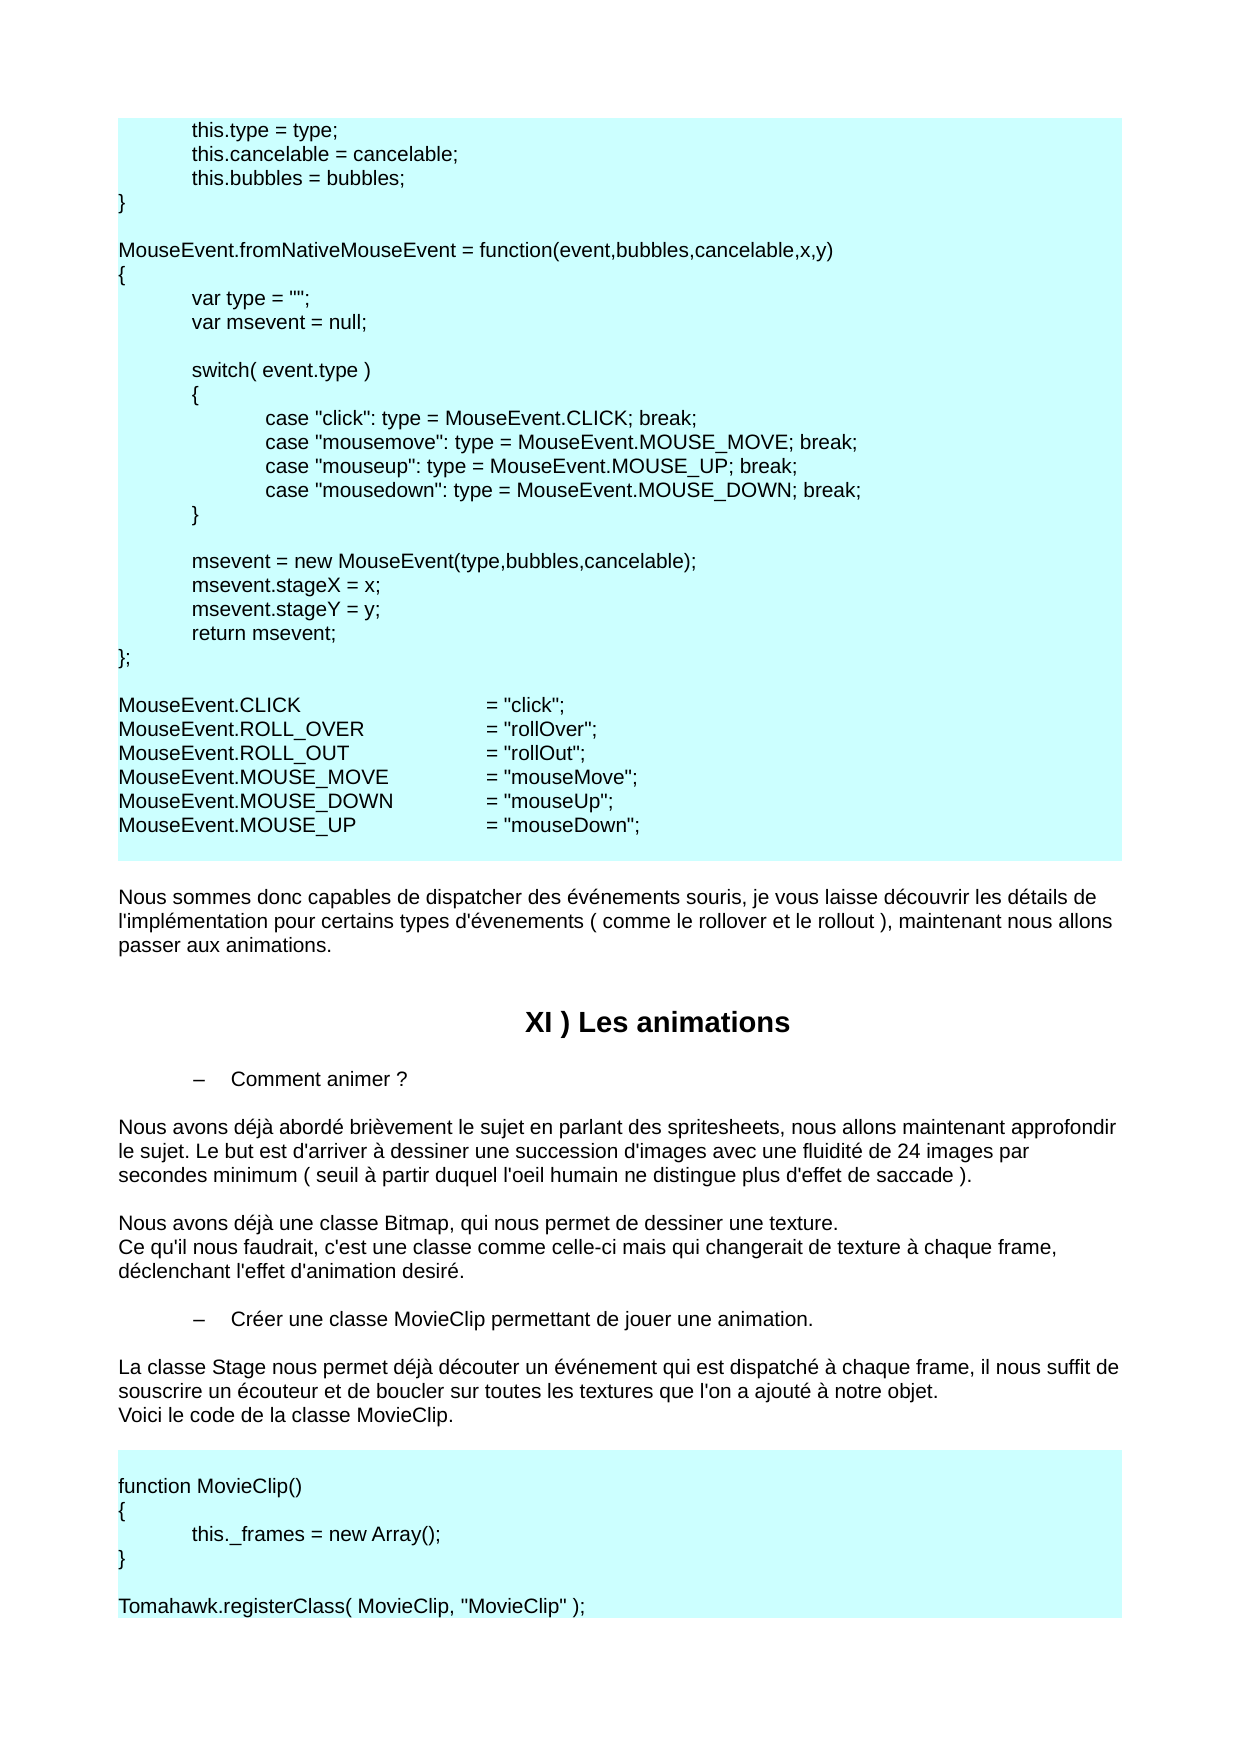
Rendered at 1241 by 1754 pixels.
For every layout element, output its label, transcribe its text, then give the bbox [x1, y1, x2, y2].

text function MovieClip() [118, 1474, 1122, 1498]
text this.cancelable = cancelable; [118, 142, 1122, 166]
text Nous avons déjà abordé brièvement le sujet en parlant des spritesheets, nous allons maintenant approfondir le sujet. Le but est d'arriver à dessiner une succession d'images avec une fluidité de 24 images par secondes minimum ( seuil à partir duquel l'oeil humain ne distingue plus d'effet de saccade ). [118, 1115, 1122, 1187]
text } [118, 1546, 1122, 1570]
text { [118, 262, 1122, 286]
list XI ) Les animations [156, 1004, 1122, 1038]
text case "click": type = MouseEvent.CLICK; break; [118, 406, 1122, 429]
list Comment animer ? [193, 1067, 1122, 1091]
text MouseEvent.MOUSE_DOWN = "mouseUp"; [118, 789, 1122, 813]
text this.type = type; [118, 118, 1122, 142]
text Nous sommes donc capables de dispatcher des événements souris, je vous laisse découvrir les détails de l'implémentation pour certains types d'évenements ( comme le rollover et le rollout ), maintenant nous allons passer aux animations. [118, 885, 1122, 957]
text var msevent = null; [118, 310, 1122, 334]
text case "mouseup": type = MouseEvent.MOUSE_UP; break; [118, 453, 1122, 477]
text MouseEvent.ROLL_OUT = "rollOut"; [118, 741, 1122, 765]
text switch( event.type ) [118, 358, 1122, 382]
text Ce qu'il nous faudrait, c'est une classe comme celle-ci mais qui changerait de texture à chaque frame, déclenchant l'effet d'animation desiré. [118, 1235, 1122, 1283]
text var type = ""; [118, 286, 1122, 310]
text Nous avons déjà une classe Bitmap, qui nous permet de dessiner une texture. [118, 1211, 1122, 1235]
text Voici le code de la classe MovieClip. [118, 1402, 1122, 1426]
text } [118, 501, 1122, 525]
text MouseEvent.ROLL_OVER = "rollOver"; [118, 717, 1122, 741]
text case "mousemove": type = MouseEvent.MOUSE_MOVE; break; [118, 429, 1122, 453]
text return msevent; [118, 621, 1122, 645]
text msevent = new MouseEvent(type,bubbles,cancelable); [118, 549, 1122, 573]
text { [118, 1498, 1122, 1522]
text this._frames = new Array(); [118, 1522, 1122, 1546]
text }; [118, 645, 1122, 669]
text MouseEvent.MOUSE_MOVE = "mouseMove"; [118, 765, 1122, 789]
list Créer une classe MovieClip permettant de jouer une animation. [193, 1307, 1122, 1331]
text MouseEvent.MOUSE_UP = "mouseDown"; [118, 813, 1122, 837]
text msevent.stageX = x; [118, 573, 1122, 597]
text { [118, 382, 1122, 406]
text msevent.stageY = y; [118, 597, 1122, 621]
text MouseEvent.fromNativeMouseEvent = function(event,bubbles,cancelable,x,y) [118, 238, 1122, 262]
text MouseEvent.CLICK = "click"; [118, 693, 1122, 717]
text Tomahawk.registerClass( MovieClip, "MovieClip" ); [118, 1594, 1122, 1618]
text this.bubbles = bubbles; [118, 166, 1122, 190]
text La classe Stage nous permet déjà découter un événement qui est dispatché à chaque frame, il nous suffit de souscrire un écouteur et de boucler sur toutes les textures que l'on a ajouté à notre objet. [118, 1354, 1122, 1402]
text } [118, 190, 1122, 214]
text case "mousedown": type = MouseEvent.MOUSE_DOWN; break; [118, 477, 1122, 501]
